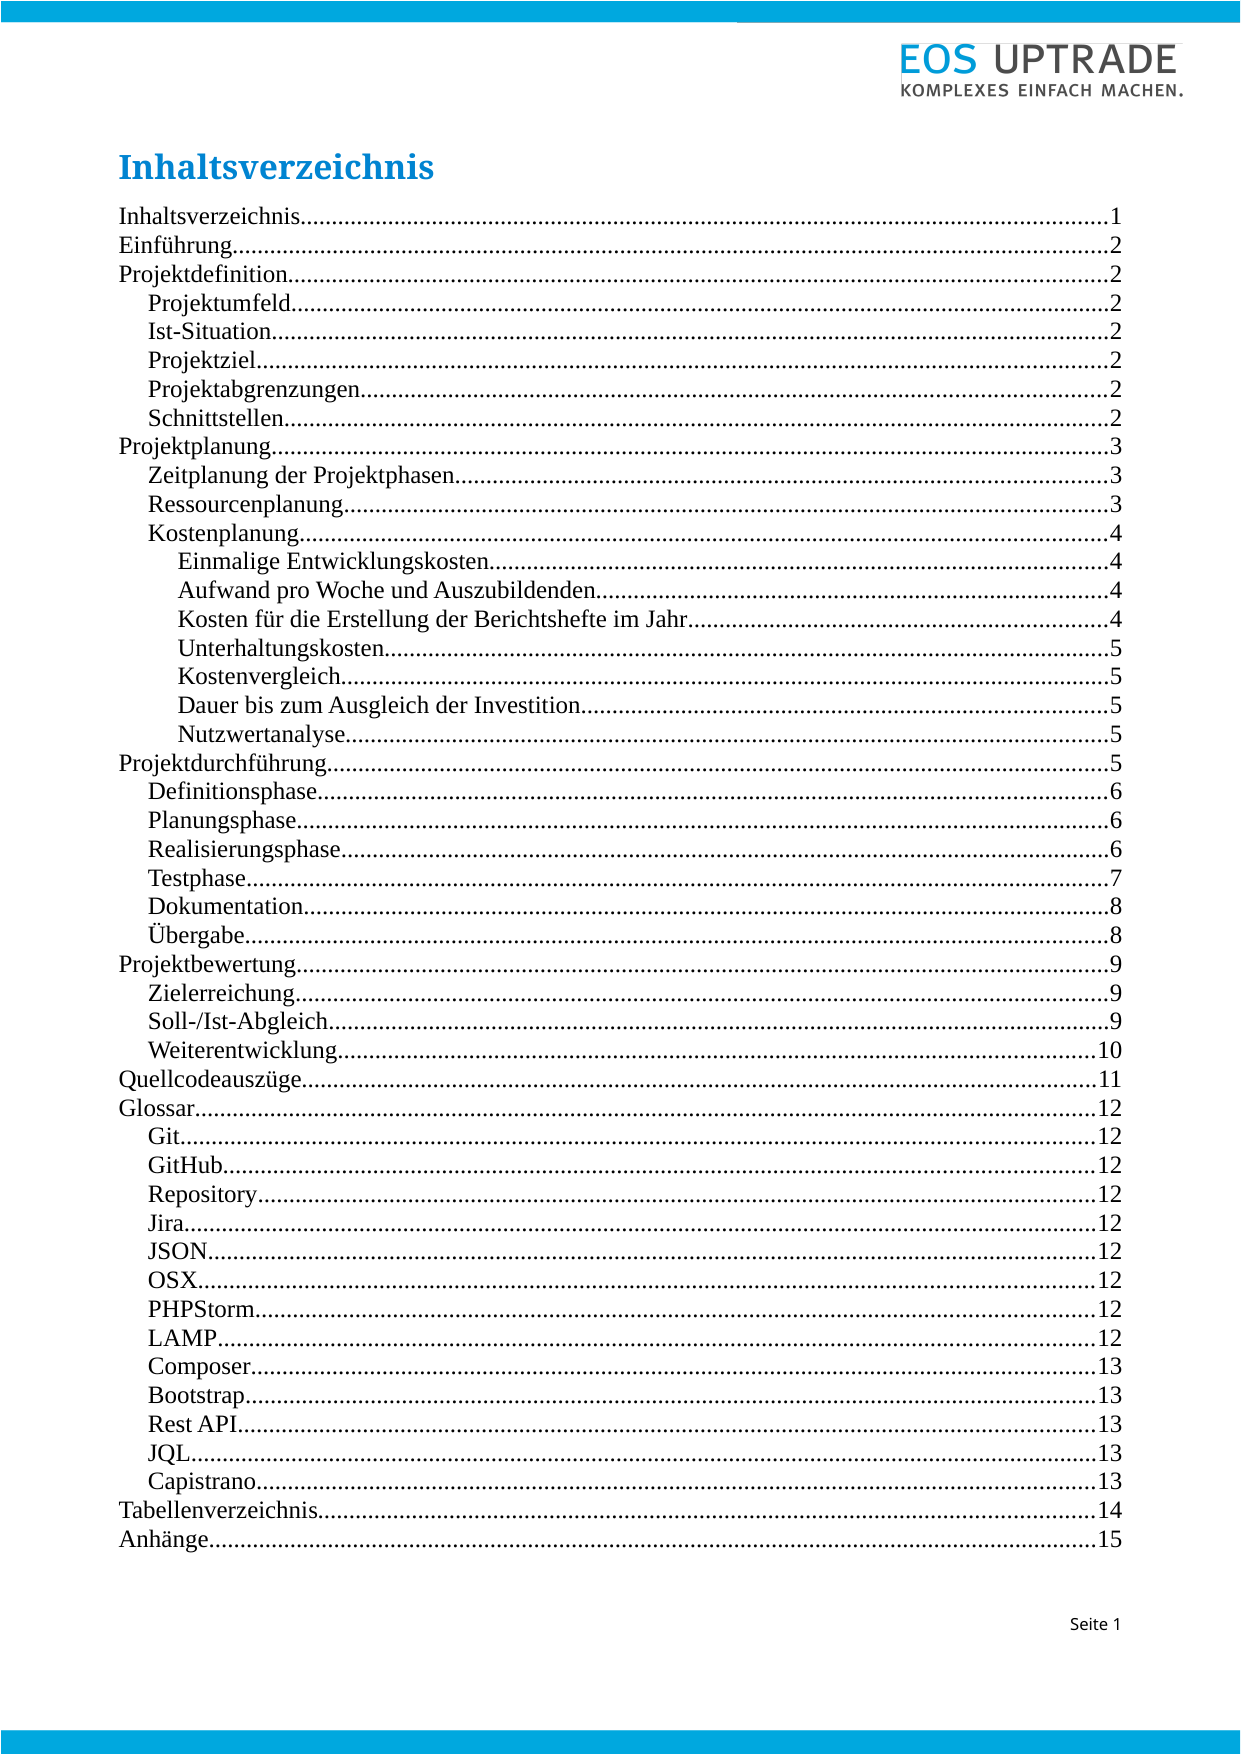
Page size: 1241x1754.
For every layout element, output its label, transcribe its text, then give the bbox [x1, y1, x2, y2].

text Definitionsphase 6 [148, 776, 1122, 805]
text OSX 12 [148, 1265, 1122, 1294]
text Unterhaltungskosten 5 [177, 633, 1122, 661]
picture [1, 23, 1240, 1730]
text Kostenplanung 4 [148, 518, 1122, 546]
text Realisierungsphase 6 [148, 834, 1122, 863]
text Anhänge 15 [118, 1524, 1122, 1553]
text Aufwand pro Woche und Auszubildenden 4 [177, 575, 1122, 604]
text Bootstrap 13 [148, 1380, 1122, 1409]
text Einmalige Entwicklungskosten 4 [177, 546, 1122, 575]
text Capistrano 13 [148, 1466, 1122, 1495]
text Planungsphase 6 [148, 805, 1122, 834]
text Kostenvergleich 5 [177, 661, 1122, 690]
text Übergabe 8 [148, 920, 1122, 949]
text LAMP 12 [148, 1323, 1122, 1351]
text Ressourcenplanung 3 [148, 489, 1122, 518]
text Ist-Situation 2 [148, 316, 1122, 345]
text Projektplanung 3 [118, 431, 1122, 460]
text Kosten für die Erstellung der Berichtshefte im Jahr 4 [177, 604, 1122, 633]
text Projektziel 2 [148, 345, 1122, 374]
text Inhaltsverzeichnis 1 [118, 201, 1122, 230]
text Quellcodeauszüge 11 [118, 1064, 1122, 1093]
text Composer 13 [148, 1351, 1122, 1380]
text Projektumfeld 2 [148, 288, 1122, 316]
text Soll-/Ist-Abgleich 9 [148, 1006, 1122, 1035]
text Dauer bis zum Ausgleich der Investition 5 [177, 690, 1122, 719]
text Git 12 [148, 1121, 1122, 1150]
text Zeitplanung der Projektphasen 3 [148, 460, 1122, 489]
text Repository 12 [148, 1179, 1122, 1208]
text Projektdefinition 2 [118, 259, 1122, 288]
text Rest API 13 [148, 1409, 1122, 1438]
text JSON 12 [148, 1236, 1122, 1265]
text Einführung 2 [118, 230, 1122, 259]
subtitle Inhaltsverzeichnis [118, 143, 1122, 189]
text GitHub 12 [148, 1150, 1122, 1179]
text Projektdurchführung 5 [118, 748, 1122, 776]
text Schnittstellen 2 [148, 403, 1122, 431]
text Zielerreichung 9 [148, 978, 1122, 1006]
text Dokumentation 8 [148, 891, 1122, 920]
text Weiterentwicklung 10 [148, 1035, 1122, 1064]
text JQL 13 [148, 1438, 1122, 1466]
text Tabellenverzeichnis 14 [118, 1495, 1122, 1524]
text Nutzwertanalyse 5 [177, 719, 1122, 748]
text Projektbewertung 9 [118, 949, 1122, 978]
text Glossar 12 [118, 1093, 1122, 1121]
text Testphase 7 [148, 863, 1122, 891]
text Projektabgrenzungen 2 [148, 374, 1122, 403]
text Jira 12 [148, 1208, 1122, 1236]
text PHPStorm 12 [148, 1294, 1122, 1323]
